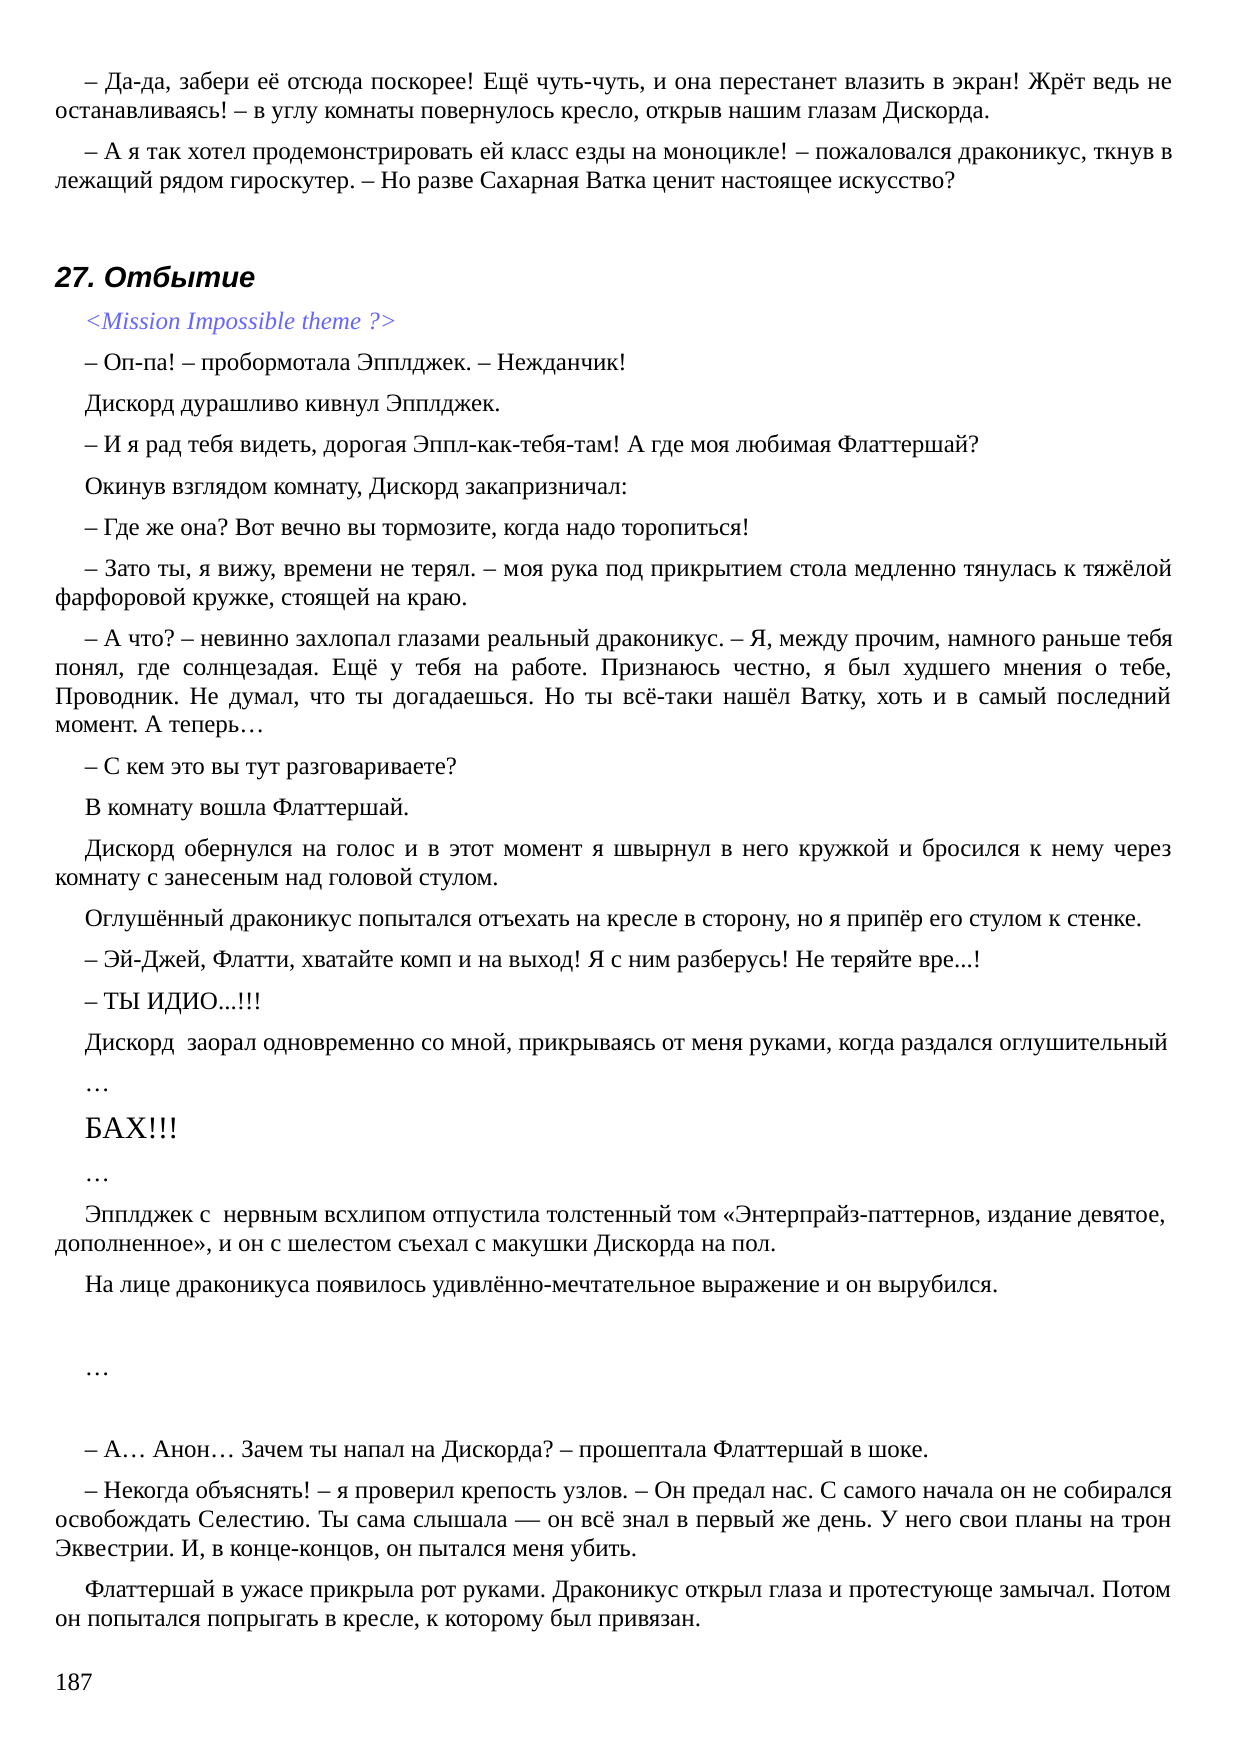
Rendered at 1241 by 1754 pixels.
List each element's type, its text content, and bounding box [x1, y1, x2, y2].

text … [55, 1068, 1173, 1097]
text Эпплджек с нервным всхлипом отпустила толстенный том «Энтерпрайз-паттернов, издание девятое, дополненное», и он с шелестом съехал с макушки Дискорда на пол. [55, 1199, 1173, 1257]
text … [55, 1352, 1173, 1381]
text В комнату вошла Флаттершай. [55, 792, 1173, 821]
text – Некогда объяснять! – я проверил крепость узлов. – Он предал нас. С самого начала он не собирался освобождать Селестию. Ты сама слышала — он всё знал в первый же день. У него свои планы на трон Эквестрии. И, в конце-концов, он пытался меня убить. [55, 1476, 1173, 1562]
text – А… Анон… Зачем ты напал на Дискорда? – прошептала Флаттершай в шоке. [55, 1434, 1173, 1463]
text – Оп-па! – пробормотала Эпплджек. – Нежданчик! [55, 347, 1173, 376]
text … [55, 1158, 1173, 1187]
text – С кем это вы тут разговариваете? [55, 751, 1173, 779]
text Дискорд дурашливо кивнул Эпплджек. [55, 388, 1173, 417]
text – А что? – невинно захлопал глазами реальный драконикус. – Я, между прочим, намного раньше тебя понял, где солнцезадая. Ещё у тебя на работе. Признаюсь честно, я был худшего мнения о тебе, Проводник. Не думал, что ты догадаешься. Но ты всё-таки нашёл Ватку, хоть и в самый последний момент. А теперь… [55, 623, 1173, 738]
text БАХ!!! [55, 1109, 1173, 1146]
text – Эй-Джей, Флатти, хватайте комп и на выход! Я с ним разберусь! Не теряйте вре...! [55, 944, 1173, 973]
text <Mission Impossible theme ?> [55, 306, 1173, 334]
text – И я рад тебя видеть, дорогая Эппл-как-тебя-там! А где моя любимая Флаттершай? [55, 429, 1173, 458]
text Дискорд обернулся на голос и в этот момент я швырнул в него кружкой и бросился к нему через комнату с занесеным над головой стулом. [55, 833, 1173, 891]
text Оглушённый драконикус попытался отъехать на кресле в сторону, но я припёр его стулом к стенке. [55, 903, 1173, 932]
subtitle 27. Отбытие [55, 260, 1173, 293]
text Флаттершай в ужасе прикрыла рот руками. Драконикус открыл глаза и протестующе замычал. Потом он попытался попрыгать в кресле, к которому был привязан. [55, 1574, 1173, 1632]
text Дискорд заорал одновременно со мной, прикрываясь от меня руками, когда раздался оглушительный [55, 1027, 1173, 1056]
text – Да-да, забери её отсюда поскорее! Ещё чуть-чуть, и она перестанет влазить в экран! Жрёт ведь не останавливаясь! – в углу комнаты повернулось кресло, открыв нашим глазам Дискорда. [55, 66, 1173, 123]
text – А я так хотел продемонстрировать ей класс езды на моноцикле! – пожаловался драконикус, ткнув в лежащий рядом гироскутер. – Но разве Сахарная Ватка ценит настоящее искусство? [55, 136, 1173, 193]
text На лице драконикуса появилось удивлённо-мечтательное выражение и он вырубился. [55, 1269, 1173, 1298]
text – Где же она? Вот вечно вы тормозите, когда надо торопиться! [55, 512, 1173, 541]
text Окинув взглядом комнату, Дискорд закапризничал: [55, 471, 1173, 499]
text – Зато ты, я вижу, времени не терял. – моя рука под прикрытием стола медленно тянулась к тяжёлой фарфоровой кружке, стоящей на краю. [55, 553, 1173, 611]
text – ТЫ ИДИО...!!! [55, 986, 1173, 1014]
